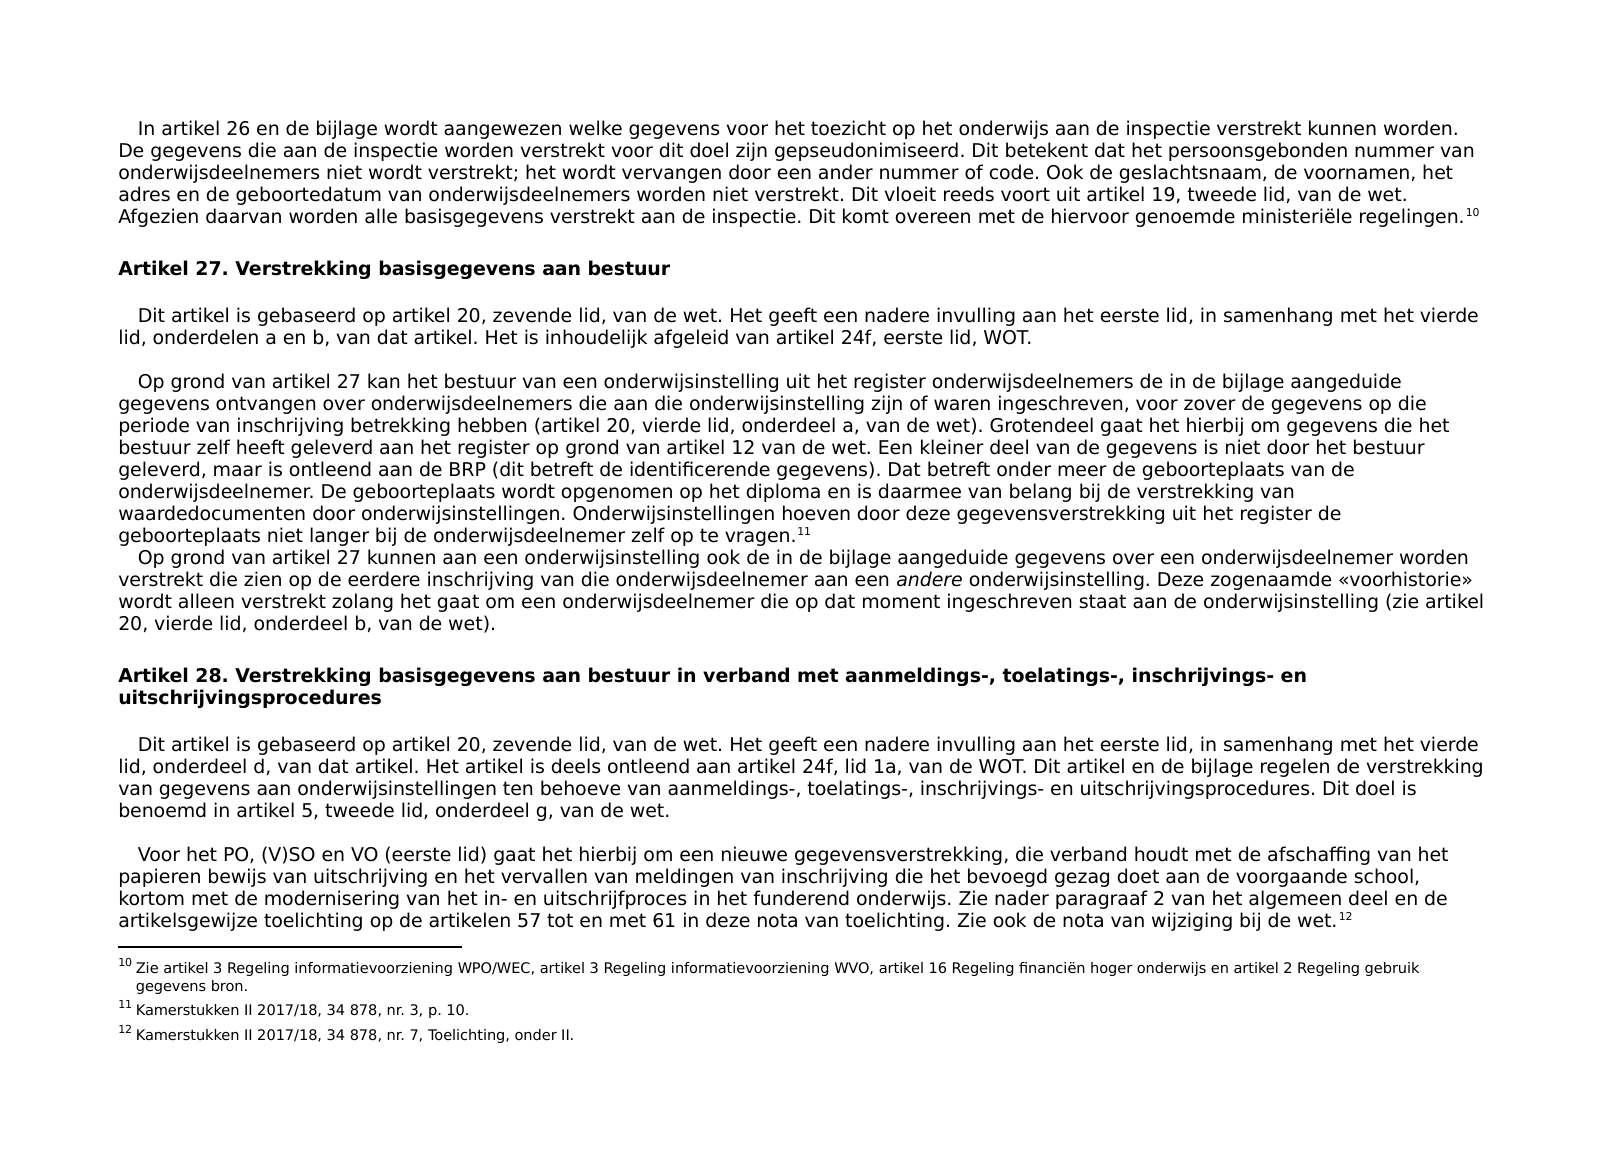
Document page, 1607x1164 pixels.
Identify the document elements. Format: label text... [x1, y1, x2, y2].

text Op grond van artikel 27 kunnen aan een onderwijsinstelling ook de in de bijlage aangeduide gegevens over een onderwijsdeelnemer worden verstrekt die zien op de eerdere inschrijving van die onderwijsdeelnemer aan een andere onderwijsinstelling. Deze zogenaamde «voorhistorie» wordt alleen verstrekt zolang het gaat om een onderwijsdeelnemer die op dat moment ingeschreven staat aan de onderwijsinstelling (zie artikel 20, vierde lid, onderdeel b, van de wet). [118, 547, 1488, 635]
text In artikel 26 en de bijlage wordt aangewezen welke gegevens voor het toezicht op het onderwijs aan de inspectie verstrekt kunnen worden. De gegevens die aan de inspectie worden verstrekt voor dit doel zijn gepseudonimiseerd. Dit betekent dat het persoonsgebonden nummer van onderwijsdeelnemers niet wordt verstrekt; het wordt vervangen door een ander nummer of code. Ook de geslachtsnaam, de voornamen, het adres en de geboortedatum van onderwijsdeelnemers worden niet verstrekt. Dit vloeit reeds voort uit artikel 19, tweede lid, van de wet. Afgezien daarvan worden alle basisgegevens verstrekt aan de inspectie. Dit komt overeen met de hiervoor genoemde ministeriële regelingen. [118, 118, 1488, 228]
text Voor het PO, (V)SO en VO (eerste lid) gaat het hierbij om een nieuwe gegevensverstrekking, die verband houdt met de afschaffing van het papieren bewijs van uitschrijving en het vervallen van meldingen van inschrijving die het bevoegd gezag doet aan de voorgaande school, kortom met de modernisering van het in- en uitschrijfproces in het funderend onderwijs. Zie nader paragraaf 2 van het algemeen deel en de artikelsgewijze toelichting op de artikelen 57 tot en met 61 in deze nota van toelichting. Zie ook de nota van wijziging bij de wet. [118, 844, 1488, 932]
text Kamerstukken II 2017/18, 34 878, nr. 3, p. 10. [118, 998, 1488, 1020]
text Dit artikel is gebaseerd op artikel 20, zevende lid, van de wet. Het geeft een nadere invulling aan het eerste lid, in samenhang met het vierde lid, onderdelen a en b, van dat artikel. Het is inhoudelijk afgeleid van artikel 24f, eerste lid, WOT. [118, 305, 1488, 349]
text Op grond van artikel 27 kan het bestuur van een onderwijsinstelling uit het register onderwijsdeelnemers de in de bijlage aangeduide gegevens ontvangen over onderwijsdeelnemers die aan die onderwijsinstelling zijn of waren ingeschreven, voor zover de gegevens op die periode van inschrijving betrekking hebben (artikel 20, vierde lid, onderdeel a, van de wet). Grotendeel gaat het hierbij om gegevens die het bestuur zelf heeft geleverd aan het register op grond van artikel 12 van de wet. Een kleiner deel van de gegevens is niet door het bestuur geleverd, maar is ontleend aan de BRP (dit betreft de identificerende gegevens). Dat betreft onder meer de geboorteplaats van de onderwijsdeelnemer. De geboorteplaats wordt opgenomen op het diploma en is daarmee van belang bij de verstrekking van waardedocumenten door onderwijsinstellingen. Onderwijsinstellingen hoeven door deze gegevensverstrekking uit het register de geboorteplaats niet langer bij de onderwijsdeelnemer zelf op te vragen. [118, 371, 1488, 547]
text Dit artikel is gebaseerd op artikel 20, zevende lid, van de wet. Het geeft een nadere invulling aan het eerste lid, in samenhang met het vierde lid, onderdeel d, van dat artikel. Het artikel is deels ontleend aan artikel 24f, lid 1a, van de WOT. Dit artikel en de bijlage regelen de verstrekking van gegevens aan onderwijsinstellingen ten behoeve van aanmeldings-, toelatings-, inschrijvings- en uitschrijvingsprocedures. Dit doel is benoemd in artikel 5, tweede lid, onderdeel g, van de wet. [118, 734, 1488, 822]
text Zie artikel 3 Regeling informatievoorziening WPO/WEC, artikel 3 Regeling informatievoorziening WVO, artikel 16 Regeling financiën hoger onderwijs en artikel 2 Regeling gebruik gegevens bron. [118, 956, 1488, 995]
subtitle Artikel 27. Verstrekking basisgegevens aan bestuur [118, 258, 1488, 280]
subtitle Artikel 28. Verstrekking basisgegevens aan bestuur in verband met aanmeldings-, toelatings-, inschrijvings- en uitschrijvingsprocedures [118, 665, 1488, 709]
text Kamerstukken II 2017/18, 34 878, nr. 7, Toelichting, onder II. [118, 1023, 1488, 1045]
